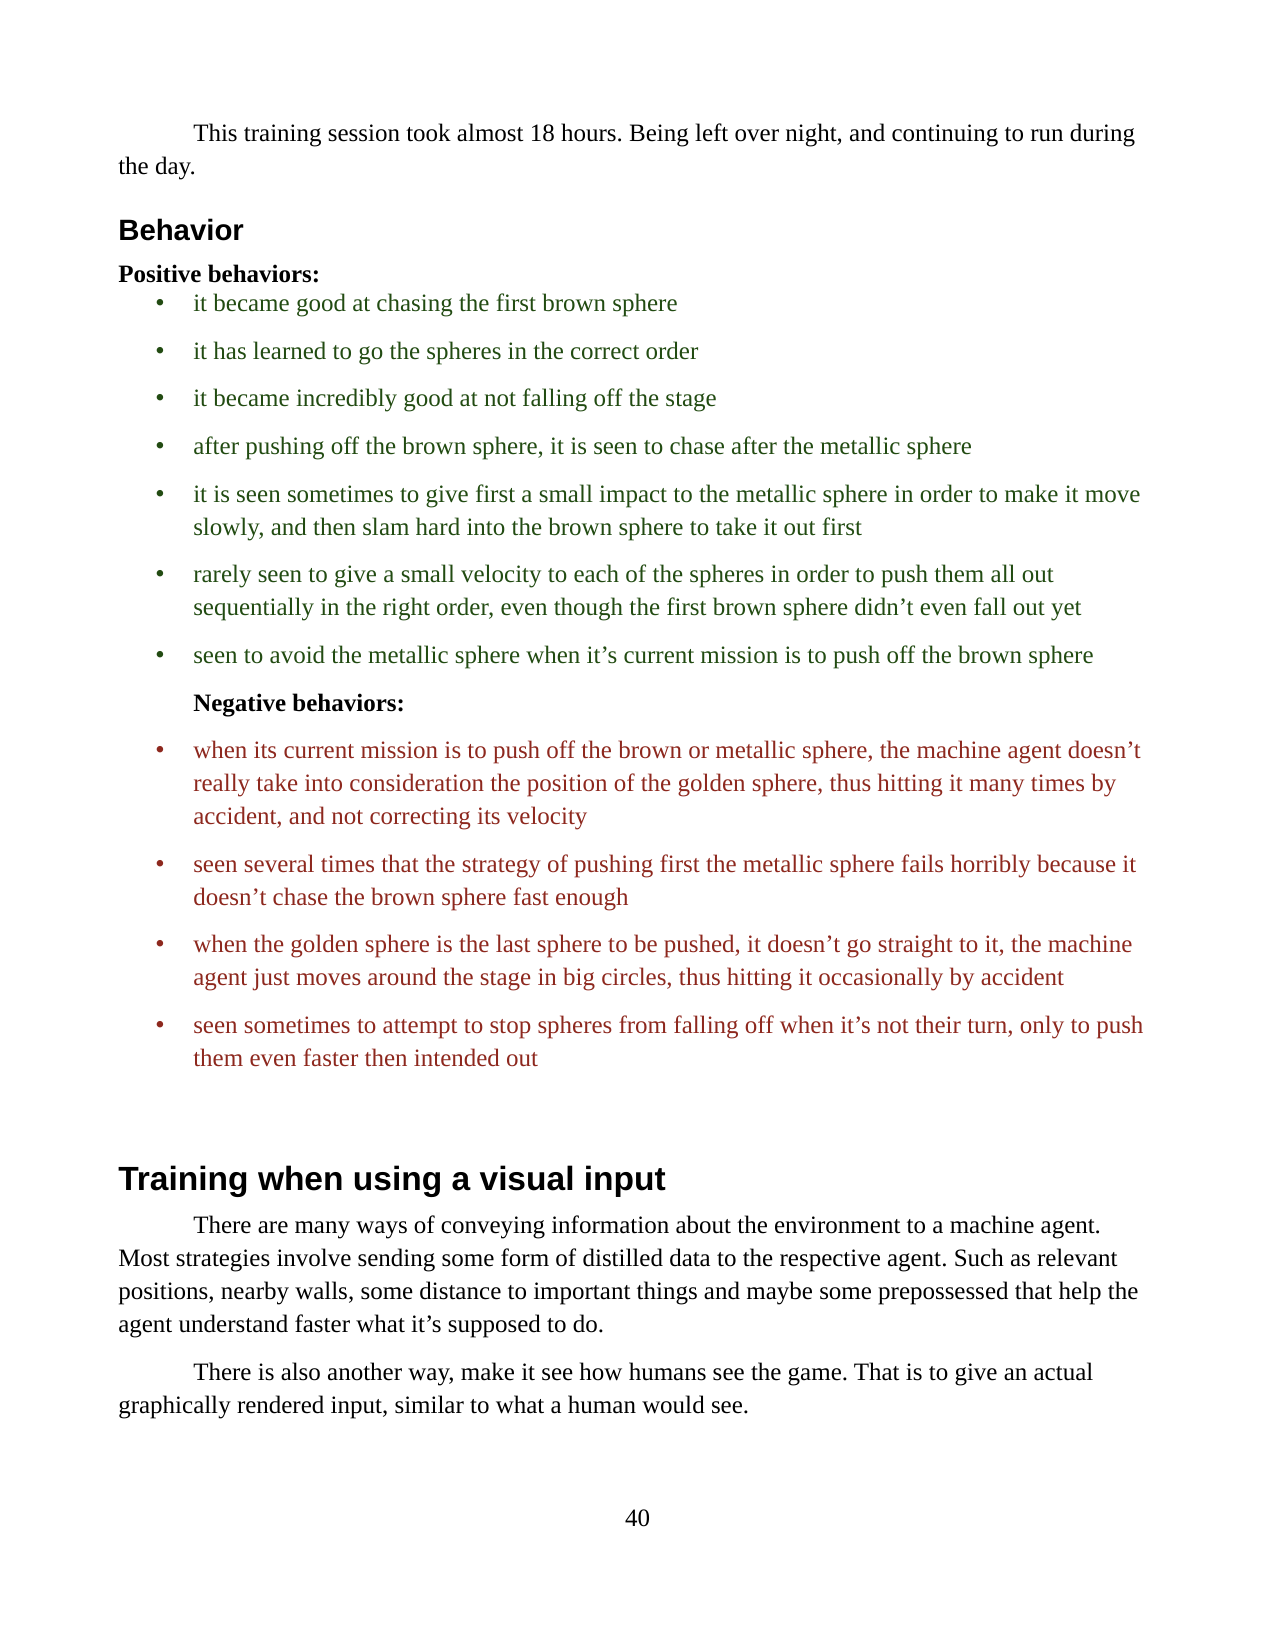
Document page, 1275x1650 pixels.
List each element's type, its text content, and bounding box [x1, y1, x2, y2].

list after pushing off the brown sphere, it is seen to chase after the metallic sphere [156, 431, 1157, 460]
text Positive behaviors: [118, 259, 1157, 288]
list it is seen sometimes to give first a small impact to the metallic sphere in order to make it move slowly, and then slam hard into the brown sphere to take it out first [156, 479, 1157, 541]
text This training session took almost 18 hours. Being left over night, and continuing to run during the day. [118, 118, 1157, 180]
list seen to avoid the metallic sphere when it’s current mission is to push off the brown sphere [156, 640, 1157, 669]
text There is also another way, make it see how humans see the game. That is to give an actual graphically rendered input, similar to what a human would see. [118, 1357, 1157, 1419]
list it has learned to go the spheres in the correct order [156, 336, 1157, 365]
list rarely seen to give a small velocity to each of the spheres in order to push them all out sequentially in the right order, even though the first brown sphere didn’t even fall out yet [156, 559, 1157, 621]
subtitle Training when using a visual input [118, 1159, 1157, 1198]
list when its current mission is to push off the brown or metallic sphere, the machine agent doesn’t really take into consideration the position of the golden sphere, thus hitting it many times by accident, and not correcting its velocity [156, 735, 1157, 830]
list it became good at chasing the first brown sphere [156, 288, 1157, 317]
list Negative behaviors: [156, 688, 1157, 716]
list seen several times that the strategy of pushing first the metallic sphere fails horribly because it doesn’t chase the brown sphere fast enough [156, 849, 1157, 911]
subtitle Behavior [118, 213, 1157, 247]
list when the golden sphere is the last sphere to be pushed, it doesn’t go straight to it, the machine agent just moves around the stage in big circles, thus hitting it occasionally by accident [156, 929, 1157, 991]
list seen sometimes to attempt to stop spheres from falling off when it’s not their turn, only to push them even faster then intended out [156, 1010, 1157, 1072]
list it became incredibly good at not falling off the stage [156, 383, 1157, 412]
text There are many ways of conveying information about the environment to a machine agent. Most strategies involve sending some form of distilled data to the respective agent. Such as relevant positions, nearby walls, some distance to important things and maybe some prepossessed that help the agent understand faster what it’s supposed to do. [118, 1210, 1157, 1338]
